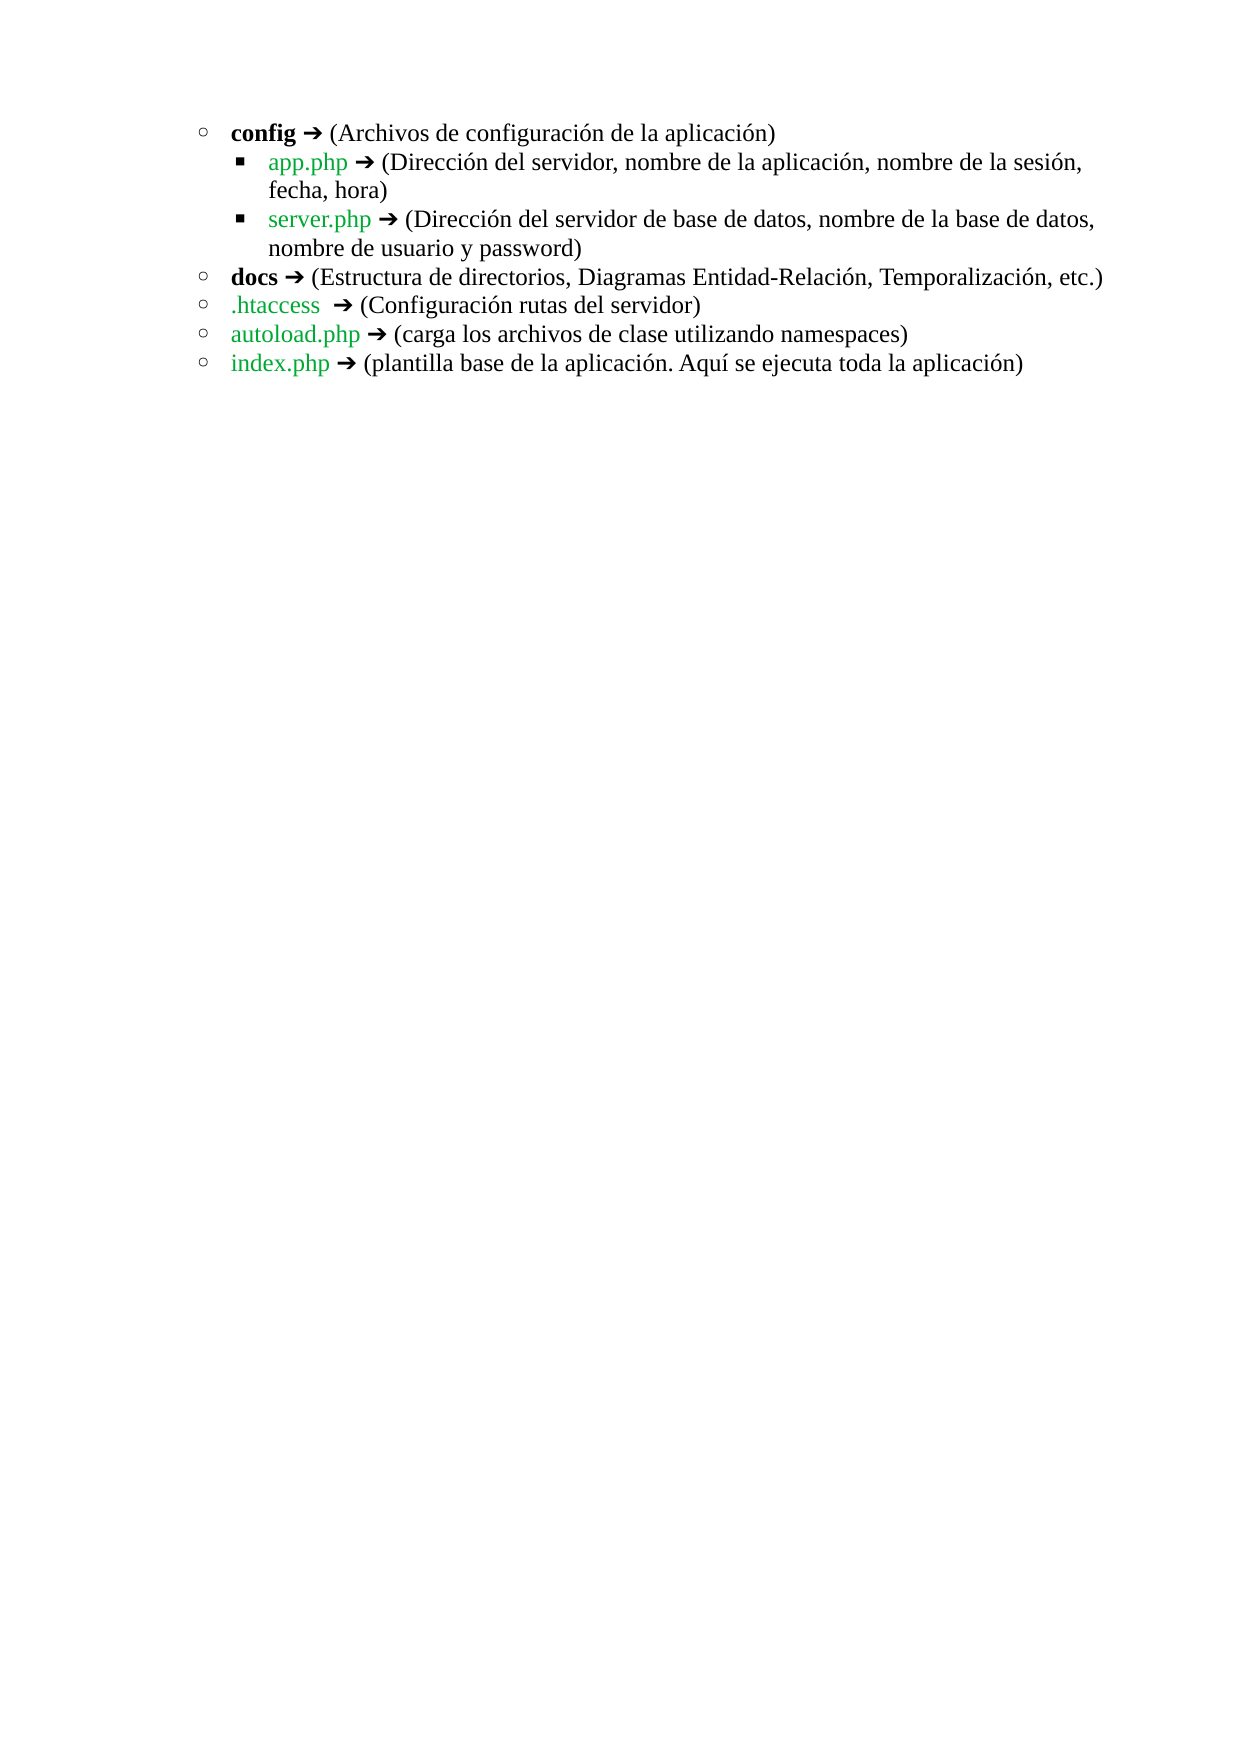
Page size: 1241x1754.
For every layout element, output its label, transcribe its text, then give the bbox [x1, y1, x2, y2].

list .htaccess ➔ (Configuración rutas del servidor) [193, 291, 1122, 319]
list config ➔ (Archivos de configuración de la aplicación) [193, 118, 1122, 147]
list autoload.php ➔ (carga los archivos de clase utilizando namespaces) [193, 319, 1122, 348]
list server.php ➔ (Dirección del servidor de base de datos, nombre de la base de datos, nombre de usuario y password) [231, 204, 1122, 262]
list app.php ➔ (Dirección del servidor, nombre de la aplicación, nombre de la sesión, fecha, hora) [231, 147, 1122, 204]
list index.php ➔ (plantilla base de la aplicación. Aquí se ejecuta toda la aplicación) [193, 348, 1122, 377]
list docs ➔ (Estructura de directorios, Diagramas Entidad-Relación, Temporalización, etc.) [193, 262, 1122, 291]
